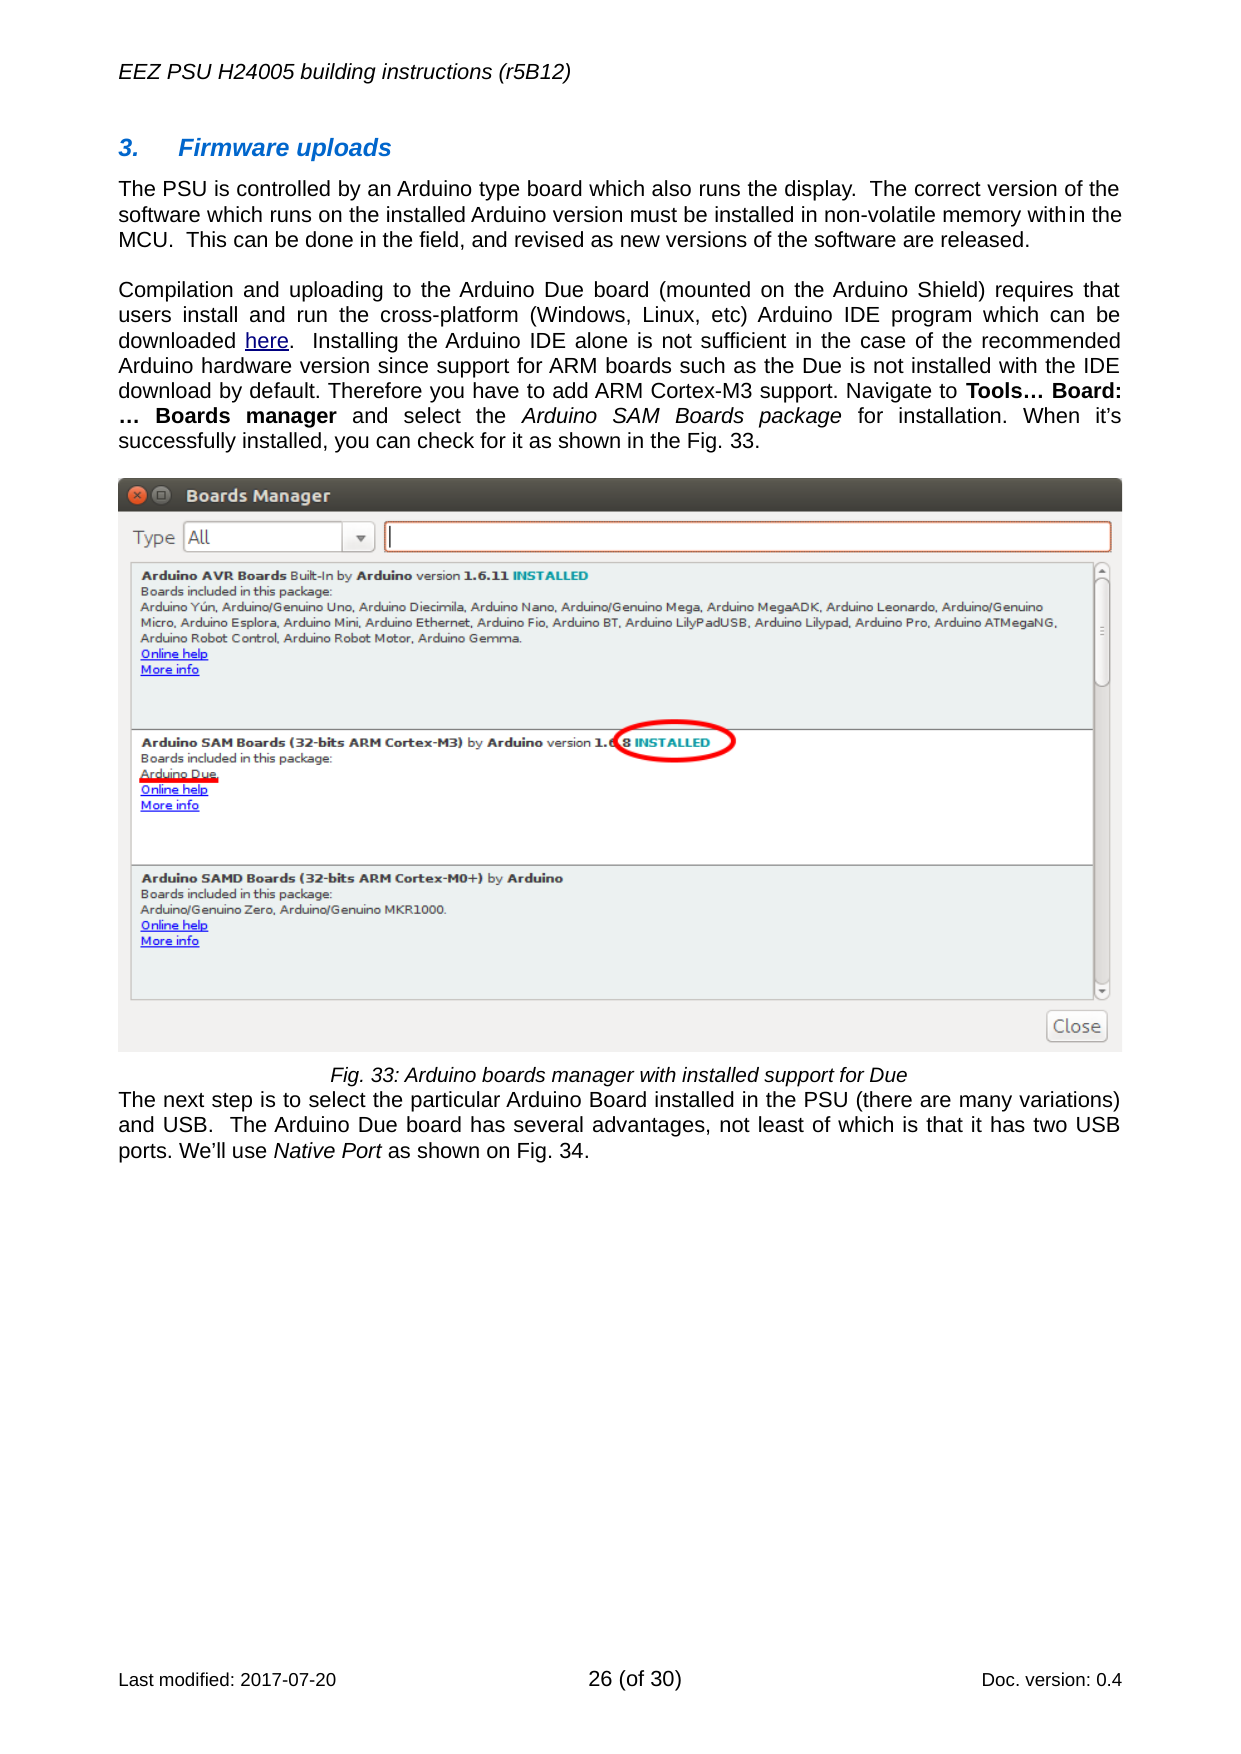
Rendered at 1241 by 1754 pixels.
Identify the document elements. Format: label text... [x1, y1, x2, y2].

text Compilation and uploading to the Arduino Due board (mounted on the Arduino Shield) requires that users install and run the cross-platform (Windows, Linux, etc) Arduino IDE program which can be downloaded here. Installing the Arduino IDE alone is not sufficient in the case of the recommended Arduino hardware version since support for ARM boards such as the Due is not installed with the IDE download by default. Therefore you have to add ARM Cortex-M3 support. Navigate to Tools… Board:… Boards manager and select the Arduino SAM Boards package for installation. When it’s successfully installed, you can check for it as shown in the Fig. 33. [118, 277, 1122, 454]
text The PSU is controlled by an Arduino type board which also runs the display. The correct version of the software which runs on the installed Arduino version must be installed in non-volatile memory within the MCU. This can be done in the field, and revised as new versions of the software are released. [118, 176, 1122, 252]
picture [118, 478, 1123, 1052]
text The next step is to select the particular Arduino Board installed in the PSU (there are many variations) and USB. The Arduino Due board has several advantages, not least of which is that it has two USB ports. We’ll use Native Port as shown on Fig. 34. [118, 1087, 1122, 1163]
subtitle Firmware uploads [118, 133, 1122, 162]
text Fig. 33: Arduino boards manager with installed support for Due [118, 1052, 1122, 1087]
